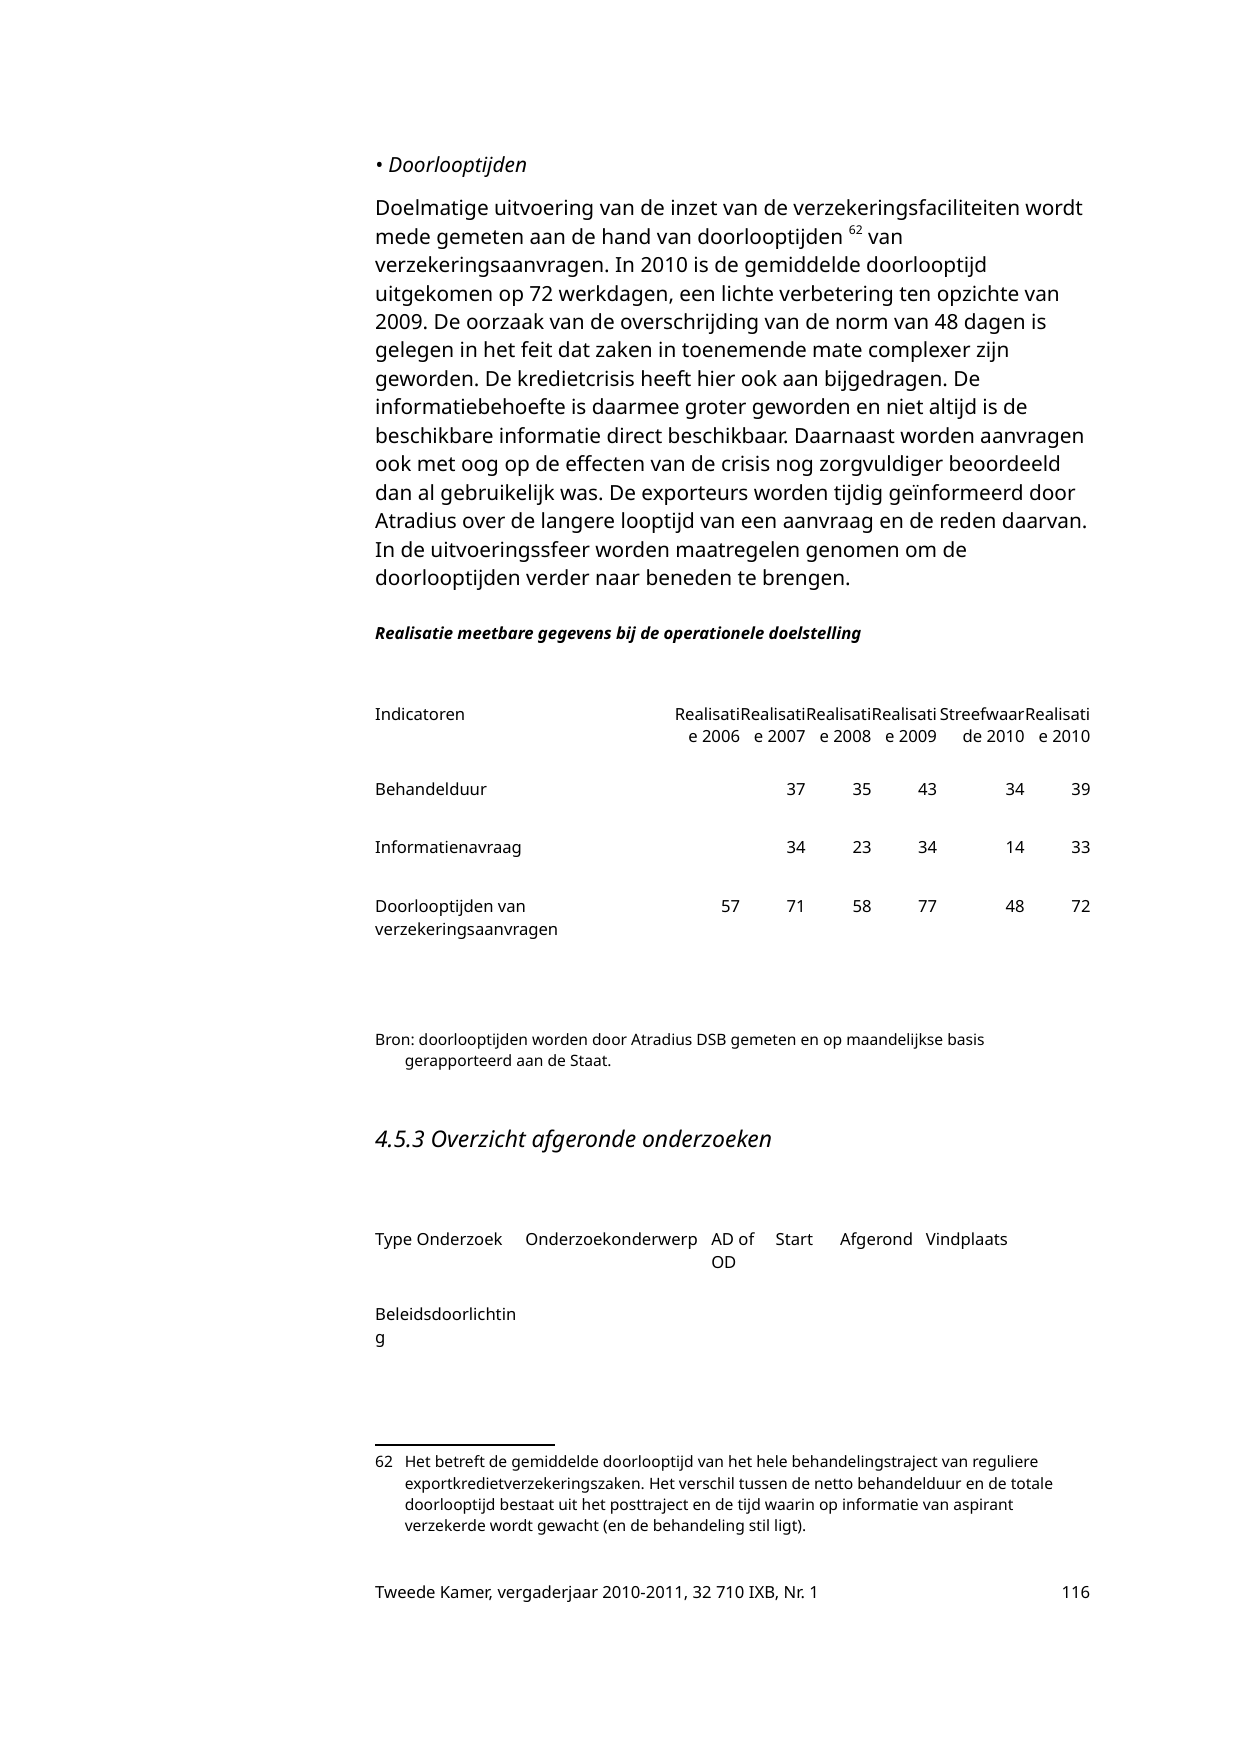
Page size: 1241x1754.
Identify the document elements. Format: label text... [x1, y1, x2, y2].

table_header Realisatie 2008 [805, 702, 871, 778]
table_cell 77 [871, 895, 937, 970]
table_cell Doorlooptijden van verzekeringsaanvragen [375, 895, 674, 970]
table_cell 72 [1024, 895, 1090, 970]
table_cell 57 [674, 895, 740, 970]
table_header Streefwaarde 2010 [937, 702, 1024, 778]
table_header Realisatie 2006 [674, 702, 740, 778]
subtitle 4.5.3 Overzicht afgeronde onderzoeken [375, 1123, 1090, 1154]
table_cell [926, 1303, 1090, 1378]
table_cell Informatienavraag [375, 836, 674, 894]
table_header Onderzoekonderwerp [525, 1228, 711, 1303]
table_header Type Onderzoek [375, 1228, 525, 1303]
text Doelmatige uitvoering van de inzet van de verzekeringsfaciliteiten wordt mede gemeten aan de hand van doorlooptijden van verzekeringsaanvragen. In 2010 is de gemiddelde doorlooptijd uitgekomen op 72 werkdagen, een lichte verbetering ten opzichte van 2009. De oorzaak van de overschrijding van de norm van 48 dagen is gelegen in het feit dat zaken in toenemende mate complexer zijn geworden. De kredietcrisis heeft hier ook aan bijgedragen. De informatiebehoefte is daarmee groter geworden en niet altijd is de beschikbare informatie direct beschikbaar. Daarnaast worden aanvragen ook met oog op de effecten van de crisis nog zorgvuldiger beoordeeld dan al gebruikelijk was. De exporteurs worden tijdig geïnformeerd door Atradius over de langere looptijd van een aanvraag en de reden daarvan. In de uitvoeringssfeer worden maatregelen genomen om de doorlooptijden verder naar beneden te brengen. [375, 193, 1090, 592]
table_header Start [775, 1228, 840, 1303]
text Het betreft de gemiddelde doorlooptijd van het hele behandelingstraject van reguliere exportkredietverzekeringszaken. Het verschil tussen de netto behandelduur en de totale doorlooptijd bestaat uit het posttraject en de tijd waarin op informatie van aspirant verzekerde wordt gewacht (en de behandeling stil ligt). [375, 1394, 1090, 1536]
table_cell 35 [805, 778, 871, 836]
table_cell [674, 778, 740, 836]
table_cell [525, 1303, 711, 1378]
table_cell [711, 1303, 775, 1378]
table_cell 23 [805, 836, 871, 894]
table_cell 71 [740, 895, 805, 970]
table_header Afgerond [840, 1228, 926, 1303]
table_cell 34 [871, 836, 937, 894]
table_header Realisatie 2010 [1024, 702, 1090, 778]
table_header AD of OD [711, 1228, 775, 1303]
text Bron: doorlooptijden worden door Atradius DSB gemeten en op maandelijkse basis gerapporteerd aan de Staat. [375, 1028, 1090, 1071]
table_header Indicatoren [375, 702, 674, 778]
table_cell Behandelduur [375, 778, 674, 836]
table_cell 48 [937, 895, 1024, 970]
table_cell 58 [805, 895, 871, 970]
table_header Realisatie 2007 [740, 702, 805, 778]
table_header Vindplaats [926, 1228, 1090, 1303]
table_header Realisatie 2009 [871, 702, 937, 778]
table_cell 37 [740, 778, 805, 836]
text • Doorlooptijden [375, 150, 1090, 178]
table_cell 34 [740, 836, 805, 894]
table_cell [775, 1303, 840, 1378]
table_cell 43 [871, 778, 937, 836]
text Realisatie meetbare gegevens bij de operationele doelstelling [375, 622, 1090, 644]
table_cell [840, 1303, 926, 1378]
table_cell 33 [1024, 836, 1090, 894]
table_cell 14 [937, 836, 1024, 894]
table_cell 39 [1024, 778, 1090, 836]
table_cell 34 [937, 778, 1024, 836]
table_cell Beleidsdoorlichting [375, 1303, 525, 1378]
table_cell [674, 836, 740, 894]
